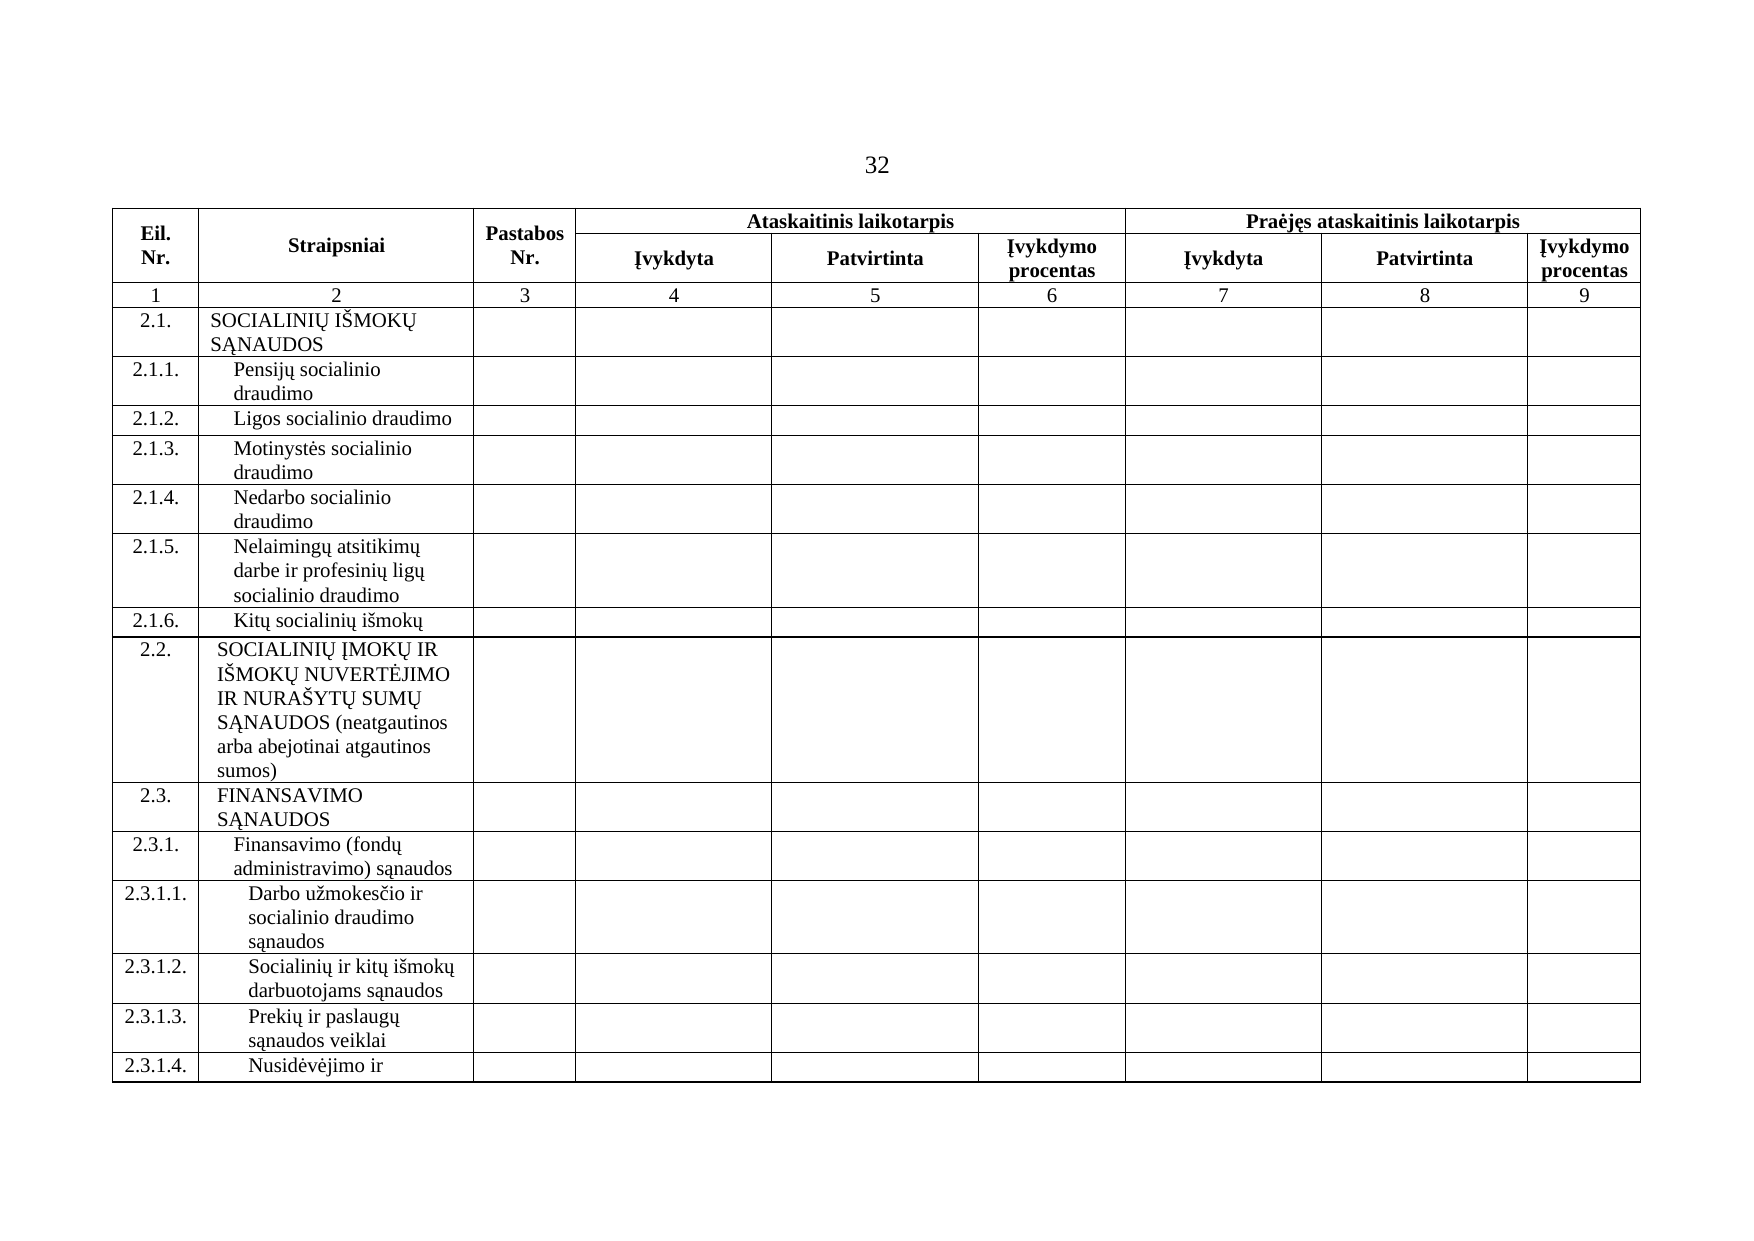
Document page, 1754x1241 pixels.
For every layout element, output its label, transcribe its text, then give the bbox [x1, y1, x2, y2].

table_cell Įvykdymo procentas [1528, 234, 1640, 282]
table_header Praėjęs ataskaitinis laikotarpis [1126, 209, 1640, 233]
table_cell 2.3.1.2. [113, 954, 198, 1002]
table_cell [474, 534, 575, 607]
table_cell [979, 881, 1125, 953]
table_cell [1322, 638, 1527, 782]
table_cell [576, 308, 771, 356]
table_cell [772, 357, 978, 405]
table_cell 2 [199, 283, 473, 307]
table_cell [1126, 638, 1321, 782]
table_cell [772, 832, 978, 880]
table_cell [772, 485, 978, 533]
table_cell [1528, 1053, 1640, 1081]
table_cell [1126, 1004, 1321, 1052]
table_cell [979, 1053, 1125, 1081]
table_cell 3 [474, 283, 575, 307]
table_cell 2.1. [113, 308, 198, 356]
table_cell [576, 881, 771, 953]
table_cell [474, 954, 575, 1002]
table_cell [474, 608, 575, 636]
table_cell Motinystės socialinio draudimo [199, 436, 473, 484]
table_cell [1528, 638, 1640, 782]
table_header Ataskaitinis laikotarpis [576, 209, 1125, 233]
table_cell [1126, 832, 1321, 880]
table_cell 2.3.1.1. [113, 881, 198, 953]
table_cell 2.1.2. [113, 406, 198, 435]
table_cell [474, 881, 575, 953]
table_cell [474, 357, 575, 405]
table_cell [1322, 534, 1527, 607]
table_cell [772, 534, 978, 607]
table_cell Nusidėvėjimo ir [199, 1053, 473, 1081]
table_cell [576, 638, 771, 782]
table_cell [1528, 881, 1640, 953]
table_cell [979, 534, 1125, 607]
table_cell SOCIALINIŲ IŠMOKŲ SĄNAUDOS [199, 308, 473, 356]
table_cell [1528, 1004, 1640, 1052]
table_cell [1322, 881, 1527, 953]
table_cell [1126, 534, 1321, 607]
table_header Straipsniai [199, 209, 473, 282]
table_cell [772, 1053, 978, 1081]
table_cell [1322, 1004, 1527, 1052]
table_cell [772, 308, 978, 356]
table_cell [576, 783, 771, 831]
table_cell [1126, 485, 1321, 533]
table_cell 2.3. [113, 783, 198, 831]
table_cell [1322, 308, 1527, 356]
table_cell [1322, 832, 1527, 880]
table_cell [1322, 954, 1527, 1002]
table_cell [1322, 1053, 1527, 1081]
table_cell 1 [113, 283, 198, 307]
table_cell 2.3.1. [113, 832, 198, 880]
table_cell [1126, 357, 1321, 405]
table_cell [772, 783, 978, 831]
table_cell [576, 436, 771, 484]
table_cell Kitų socialinių išmokų [199, 608, 473, 636]
table_cell [474, 308, 575, 356]
table_cell Įvykdymo procentas [979, 234, 1125, 282]
table_cell [1528, 608, 1640, 636]
table_cell 8 [1322, 283, 1527, 307]
table_cell [979, 783, 1125, 831]
table_cell [772, 608, 978, 636]
table_cell Pensijų socialinio draudimo [199, 357, 473, 405]
table_cell [474, 783, 575, 831]
table_cell 2.1.4. [113, 485, 198, 533]
table_cell [979, 832, 1125, 880]
table_cell [1126, 954, 1321, 1002]
table_cell [772, 1004, 978, 1052]
table_cell [1322, 436, 1527, 484]
table_cell 2.3.1.3. [113, 1004, 198, 1052]
table_cell FINANSAVIMO SĄNAUDOS [199, 783, 473, 831]
table_cell [474, 406, 575, 435]
table_cell [979, 357, 1125, 405]
table_cell Prekių ir paslaugų sąnaudos veiklai [199, 1004, 473, 1052]
table_cell Nelaimingų atsitikimų darbe ir profesinių ligų socialinio draudimo [199, 534, 473, 607]
table_cell [474, 832, 575, 880]
table_cell [772, 881, 978, 953]
table_cell [1528, 406, 1640, 435]
table_cell [576, 534, 771, 607]
table_cell [576, 1053, 771, 1081]
table_cell 2.3.1.4. [113, 1053, 198, 1081]
table_cell [576, 1004, 771, 1052]
table_cell [576, 832, 771, 880]
table_cell 6 [979, 283, 1125, 307]
table_header Pastabos Nr. [474, 209, 575, 282]
table_cell [979, 485, 1125, 533]
table_cell [1126, 436, 1321, 484]
table_cell [1528, 534, 1640, 607]
table_cell Įvykdyta [1126, 234, 1321, 282]
table_cell [576, 954, 771, 1002]
table_cell [979, 608, 1125, 636]
table_cell [1322, 608, 1527, 636]
table_cell [576, 357, 771, 405]
table_cell [474, 1053, 575, 1081]
table_cell [1126, 783, 1321, 831]
table_cell [474, 1004, 575, 1052]
table_cell [772, 638, 978, 782]
table_cell 2.1.1. [113, 357, 198, 405]
table_cell 7 [1126, 283, 1321, 307]
table_cell 2.2. [113, 638, 198, 782]
table_cell Socialinių ir kitų išmokų darbuotojams sąnaudos [199, 954, 473, 1002]
table_cell [474, 485, 575, 533]
table_cell Patvirtinta [772, 234, 978, 282]
table_cell [979, 406, 1125, 435]
table_cell [772, 406, 978, 435]
table_cell [1322, 357, 1527, 405]
table_cell Darbo užmokesčio ir socialinio draudimo sąnaudos [199, 881, 473, 953]
table_cell [1528, 357, 1640, 405]
table_cell 4 [576, 283, 771, 307]
table_cell Nedarbo socialinio draudimo [199, 485, 473, 533]
table_cell Finansavimo (fondų administravimo) sąnaudos [199, 832, 473, 880]
table_cell [1528, 485, 1640, 533]
table_cell [1528, 832, 1640, 880]
table_cell [1322, 406, 1527, 435]
table_cell [1126, 406, 1321, 435]
table_cell Ligos socialinio draudimo [199, 406, 473, 435]
table_cell 9 [1528, 283, 1640, 307]
table_cell [1322, 485, 1527, 533]
table_cell 5 [772, 283, 978, 307]
table_cell 2.1.3. [113, 436, 198, 484]
table_cell [576, 485, 771, 533]
table_cell [1528, 954, 1640, 1002]
table_cell 2.1.6. [113, 608, 198, 636]
table_cell [1126, 608, 1321, 636]
table_cell [772, 954, 978, 1002]
table_cell [979, 308, 1125, 356]
table_cell [979, 436, 1125, 484]
table_header Eil. Nr. [113, 209, 198, 282]
table_cell [1528, 308, 1640, 356]
table_cell [979, 1004, 1125, 1052]
table_cell [1126, 881, 1321, 953]
table_cell SOCIALINIŲ ĮMOKŲ IR IŠMOKŲ NUVERTĖJIMO IR NURAŠYTŲ SUMŲ SĄNAUDOS (neatgautinos arba abejotinai atgautinos sumos) [199, 638, 473, 782]
table_cell [1126, 308, 1321, 356]
table_cell Patvirtinta [1322, 234, 1527, 282]
table_cell [474, 436, 575, 484]
table_cell [1126, 1053, 1321, 1081]
table_cell 2.1.5. [113, 534, 198, 607]
table_cell [772, 436, 978, 484]
table_cell Įvykdyta [576, 234, 771, 282]
table_cell [474, 638, 575, 782]
table_cell [979, 954, 1125, 1002]
table_cell [1322, 783, 1527, 831]
table_cell [979, 638, 1125, 782]
table_cell [1528, 783, 1640, 831]
table_cell [576, 608, 771, 636]
table_cell [1528, 436, 1640, 484]
table_cell [576, 406, 771, 435]
